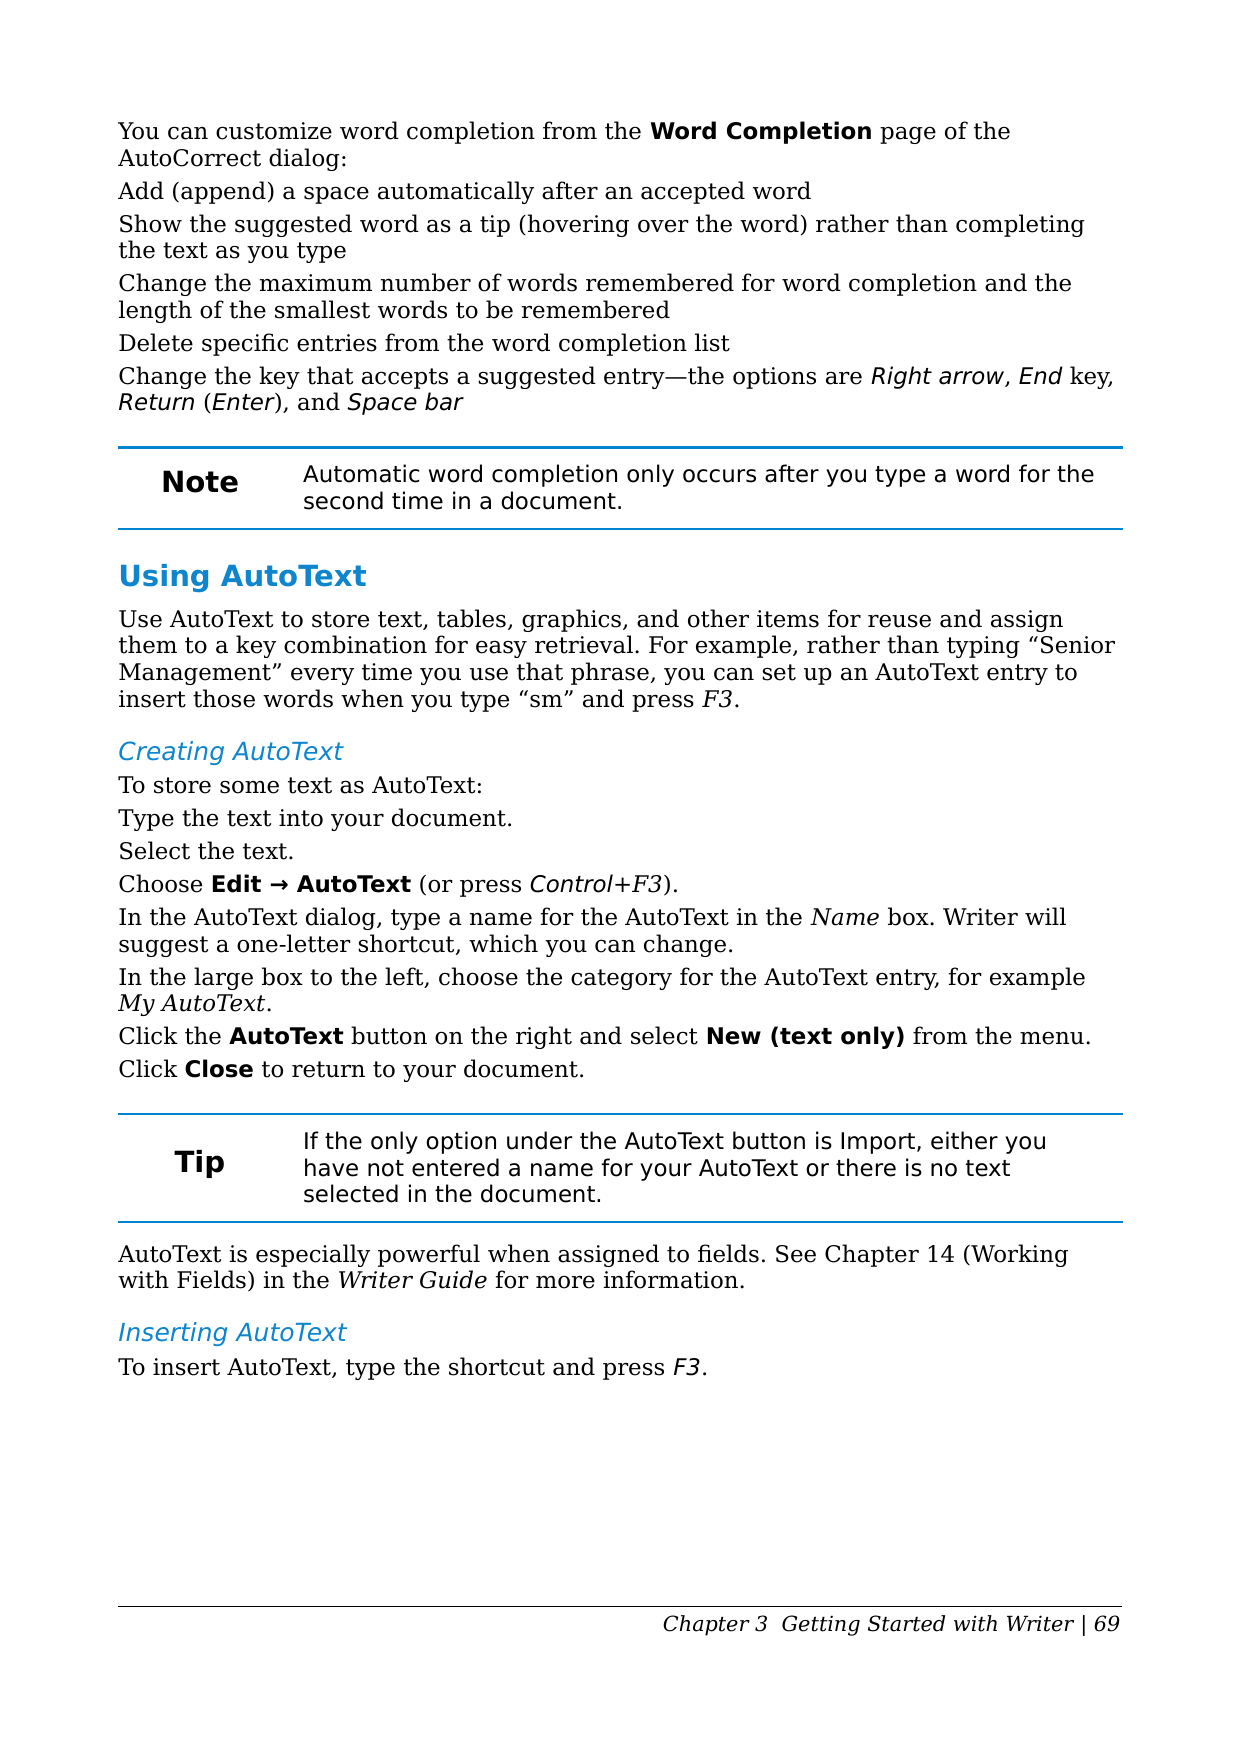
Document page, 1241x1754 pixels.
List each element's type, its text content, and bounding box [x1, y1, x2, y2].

list To store some text as AutoText: [118, 772, 1122, 799]
table_header If the only option under the AutoText button is Import, either you have not entered a name for your AutoText or there is no text selected in the document. [281, 1115, 1122, 1221]
subtitle Creating AutoText [118, 737, 1122, 766]
list Change the key that accepts a suggested entry—the options are Right arrow, End key, Return (Enter), and Space bar [118, 363, 1122, 416]
text Type the text into your document. [118, 805, 1122, 832]
text In the AutoText dialog, type a name for the AutoText in the Name box. Writer will suggest a one-letter shortcut, which you can change. [118, 904, 1122, 957]
table_header Note [118, 449, 281, 528]
text To insert AutoText, type the shortcut and press F3. [118, 1354, 1122, 1381]
text In the large box to the left, choose the category for the AutoText entry, for example My AutoText. [118, 964, 1122, 1017]
text Click Close to return to your document. [118, 1056, 1122, 1083]
text Choose Edit → AutoText (or press Control+F3). [118, 871, 1122, 898]
text Use AutoText to store text, tables, graphics, and other items for reuse and assign them to a key combination for easy retrieval. For example, rather than typing “Senior Management” every time you use that phrase, you can set up an AutoText entry to insert those words when you type “sm” and press F3. [118, 606, 1122, 712]
text AutoText is especially powerful when assigned to fields. See Chapter 14 (Working with Fields) in the Writer Guide for more information. [118, 1241, 1122, 1294]
list Add (append) a space automatically after an accepted word [118, 178, 1122, 204]
table_header Tip [118, 1115, 281, 1221]
subtitle Inserting AutoText [118, 1319, 1122, 1348]
list Show the suggested word as a tip (hovering over the word) rather than completing the text as you type [118, 211, 1122, 264]
text Select the text. [118, 838, 1122, 865]
text Click the AutoText button on the right and select New (text only) from the menu. [118, 1023, 1122, 1050]
list You can customize word completion from the Word Completion page of the AutoCorrect dialog: [118, 118, 1122, 171]
list Delete specific entries from the word completion list [118, 330, 1122, 357]
list Change the maximum number of words remembered for word completion and the length of the smallest words to be remembered [118, 270, 1122, 324]
subtitle Using AutoText [118, 559, 1122, 593]
table_header Automatic word completion only occurs after you type a word for the second time in a document. [281, 449, 1122, 528]
